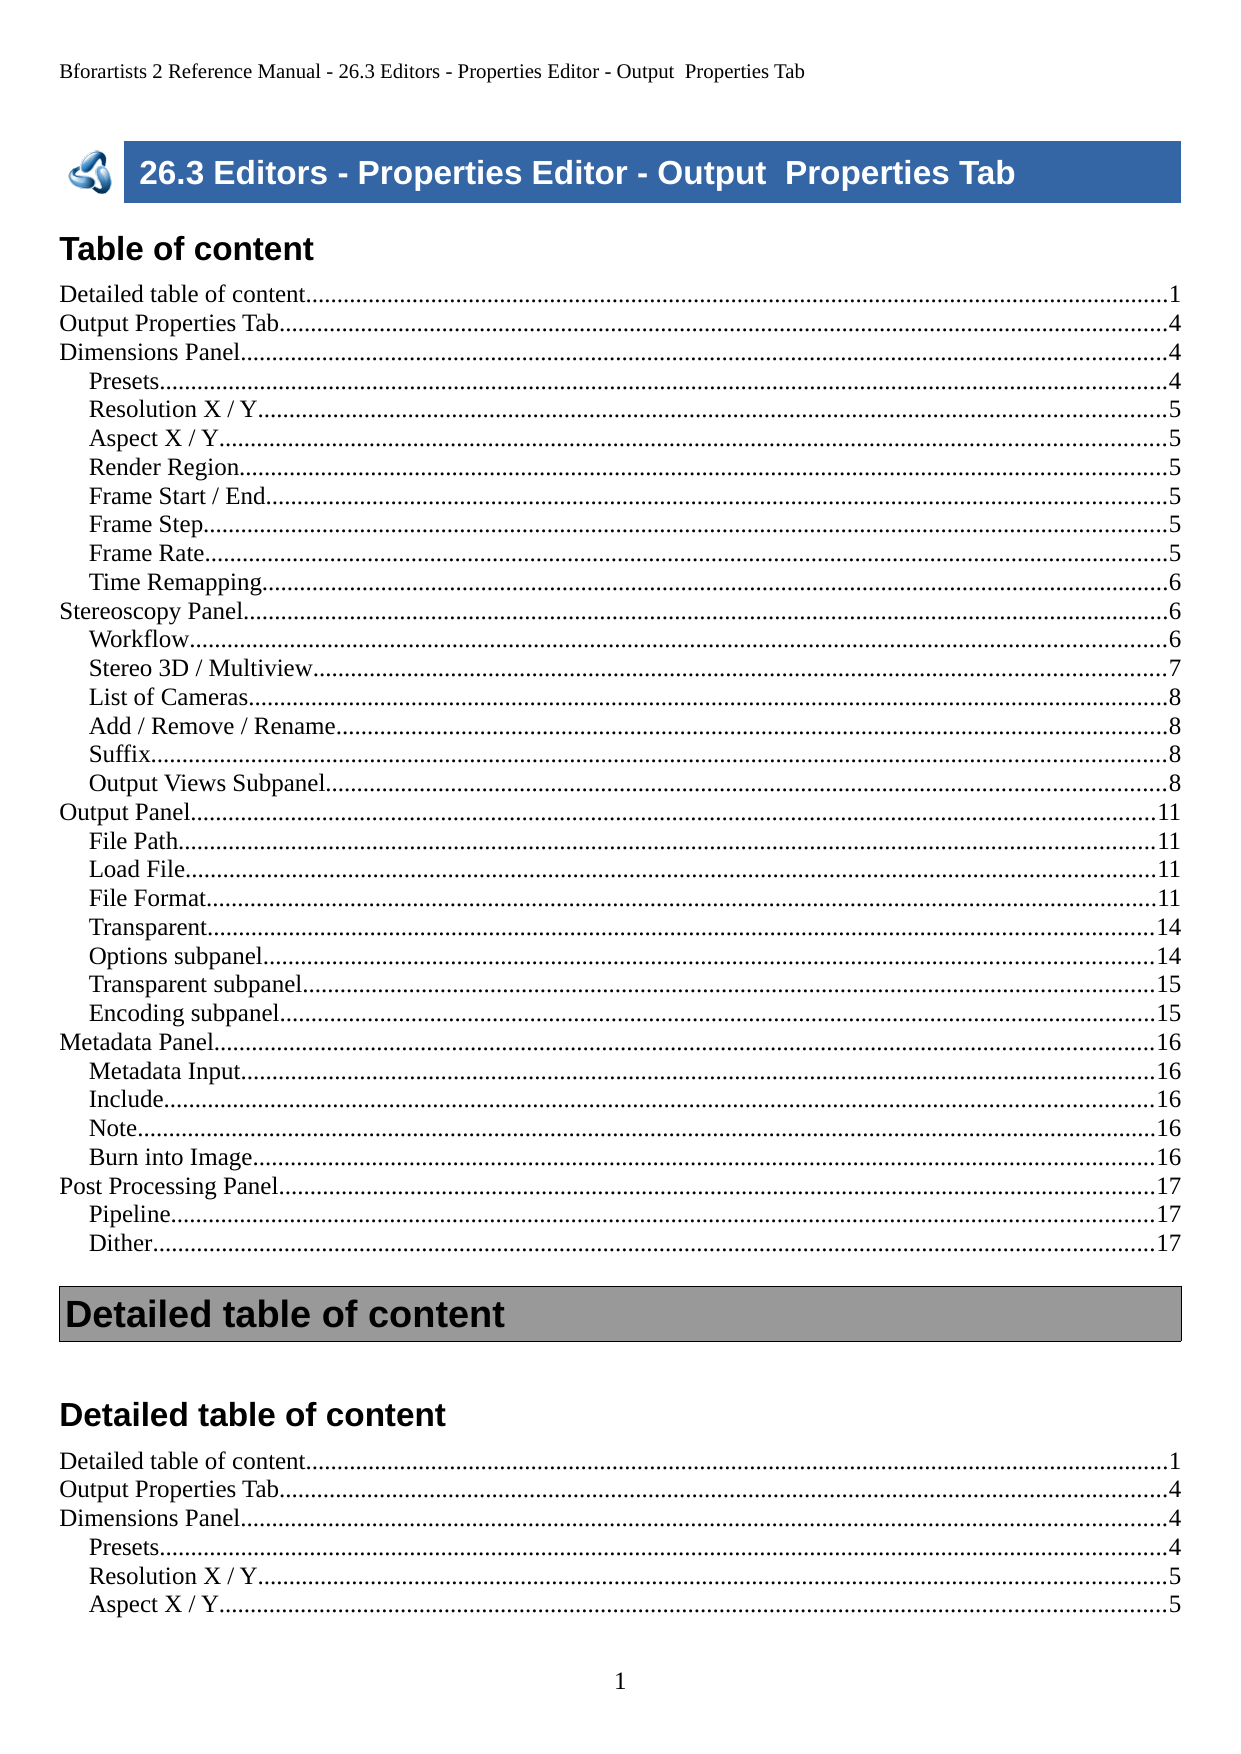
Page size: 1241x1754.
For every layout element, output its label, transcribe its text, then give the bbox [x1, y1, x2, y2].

text Workflow 6 [88, 624, 1181, 653]
picture [65, 147, 114, 197]
table_header 26.3 Editors - Properties Editor - Output Properties Tab [124, 141, 1181, 203]
text Include 16 [88, 1084, 1181, 1113]
text Metadata Panel 16 [59, 1027, 1181, 1056]
subtitle Detailed table of content [59, 1395, 1181, 1433]
text List of Cameras 8 [88, 682, 1181, 711]
text Encoding subpanel 15 [88, 998, 1181, 1027]
text Stereoscopy Panel 6 [59, 596, 1181, 624]
text Suffix 8 [88, 739, 1181, 768]
text Resolution X / Y 5 [88, 394, 1181, 423]
text Detailed table of content 1 [59, 1446, 1181, 1474]
text Note 16 [88, 1113, 1181, 1142]
text Presets 4 [88, 366, 1181, 394]
text Aspect X / Y 5 [88, 1589, 1181, 1618]
text Resolution X / Y 5 [88, 1561, 1181, 1589]
text Frame Rate 5 [88, 538, 1181, 567]
text Time Remapping 6 [88, 567, 1181, 596]
text Frame Start / End 5 [88, 481, 1181, 509]
text Burn into Image 16 [88, 1142, 1181, 1171]
text Metadata Input 16 [88, 1056, 1181, 1084]
subtitle Table of content [59, 228, 1181, 267]
text Output Properties Tab 4 [59, 308, 1181, 337]
table_header [59, 141, 124, 203]
text Pipeline 17 [88, 1199, 1181, 1228]
text Presets 4 [88, 1532, 1181, 1561]
text Detailed table of content 1 [59, 279, 1181, 308]
text Options subpanel 14 [88, 941, 1181, 969]
text Aspect X / Y 5 [88, 423, 1181, 452]
text Output Panel 11 [59, 797, 1181, 826]
text File Format 11 [88, 883, 1181, 912]
text Transparent subpanel 15 [88, 969, 1181, 998]
text Stereo 3D / Multiview 7 [88, 653, 1181, 682]
text Dimensions Panel 4 [59, 337, 1181, 366]
text File Path 11 [88, 826, 1181, 854]
text Dither 17 [88, 1228, 1181, 1257]
text Output Views Subpanel 8 [88, 768, 1181, 797]
text Transparent 14 [88, 912, 1181, 941]
text Render Region 5 [88, 452, 1181, 481]
text Load File 11 [88, 854, 1181, 883]
text Post Processing Panel 17 [59, 1171, 1181, 1199]
text Frame Step 5 [88, 509, 1181, 538]
table_header Detailed table of content [60, 1287, 1181, 1341]
text Dimensions Panel 4 [59, 1503, 1181, 1532]
text Add / Remove / Rename 8 [88, 711, 1181, 739]
text Output Properties Tab 4 [59, 1474, 1181, 1503]
